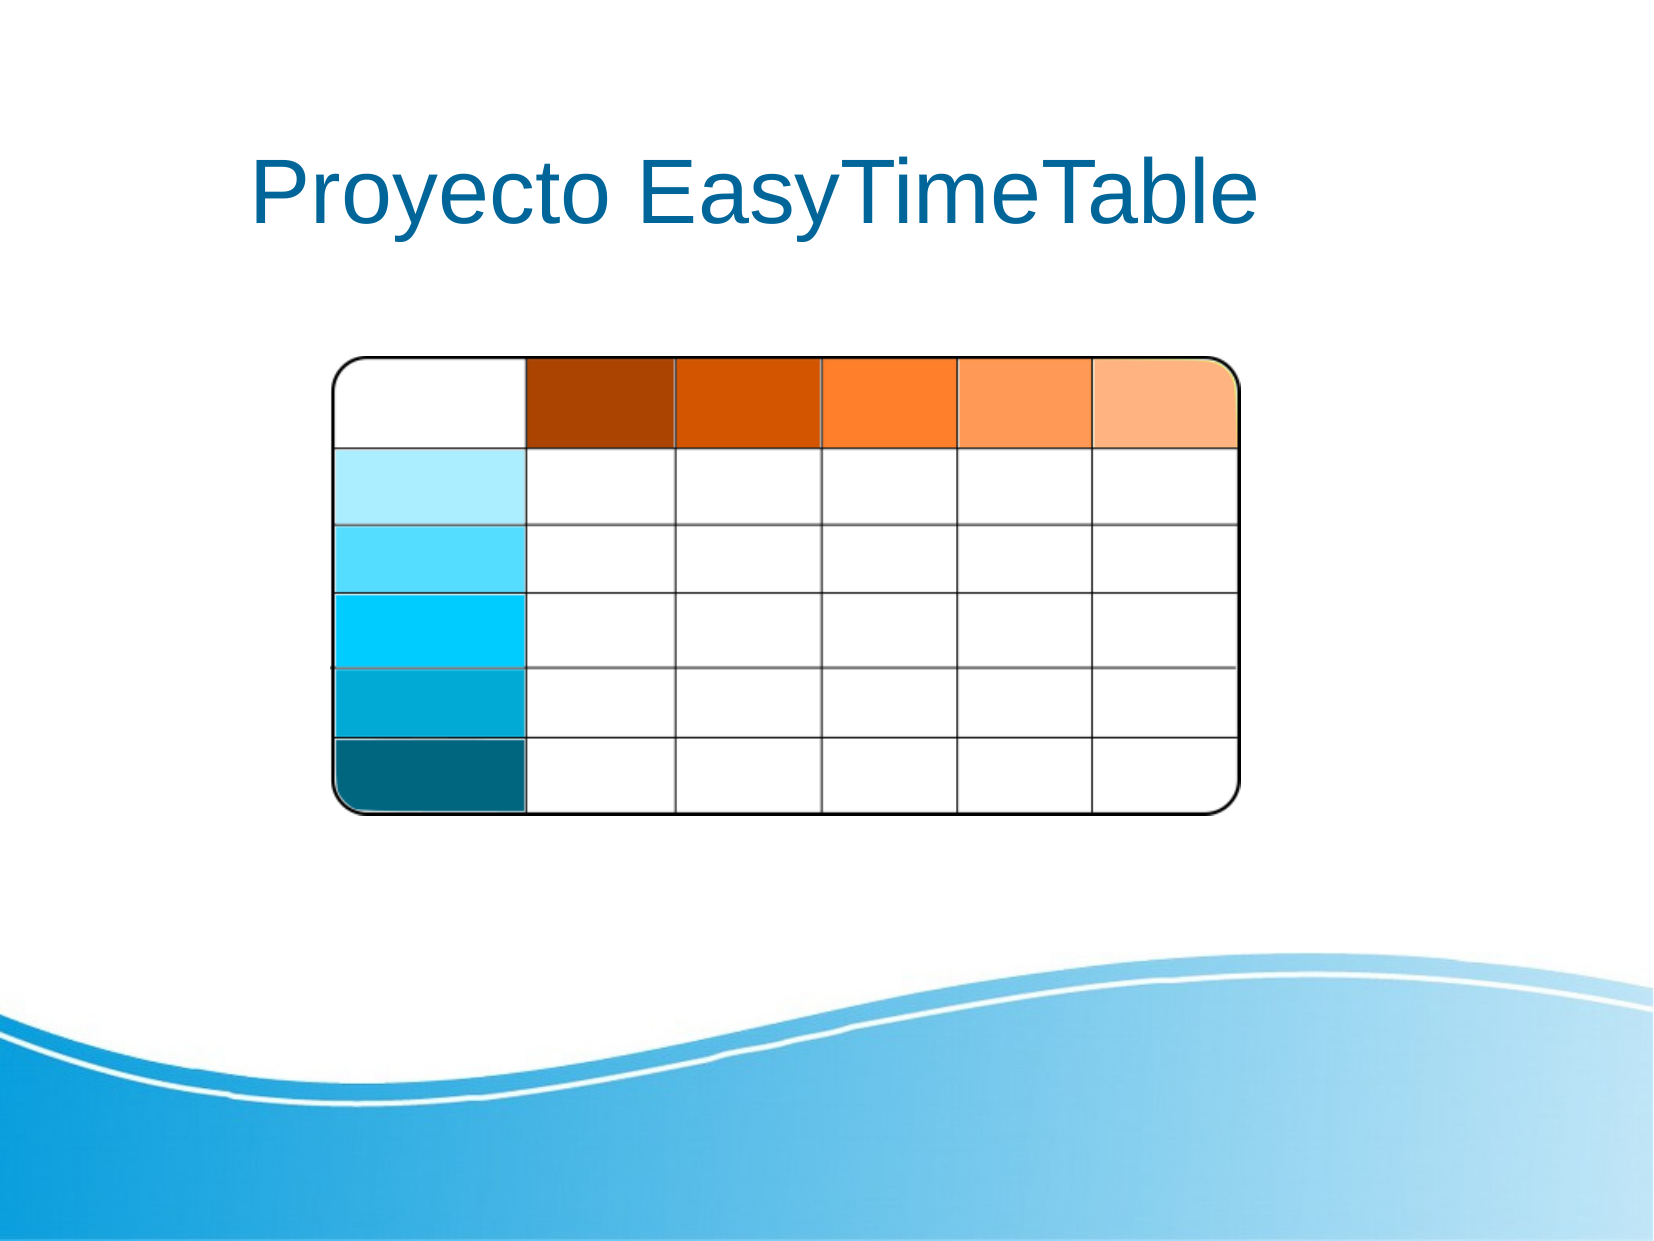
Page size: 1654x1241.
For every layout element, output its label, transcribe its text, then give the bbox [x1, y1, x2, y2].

title Proyecto EasyTimeTable [11, 88, 1501, 296]
picture [0, 952, 1654, 1241]
picture [85, 1053, 95, 1059]
picture [330, 356, 1241, 816]
